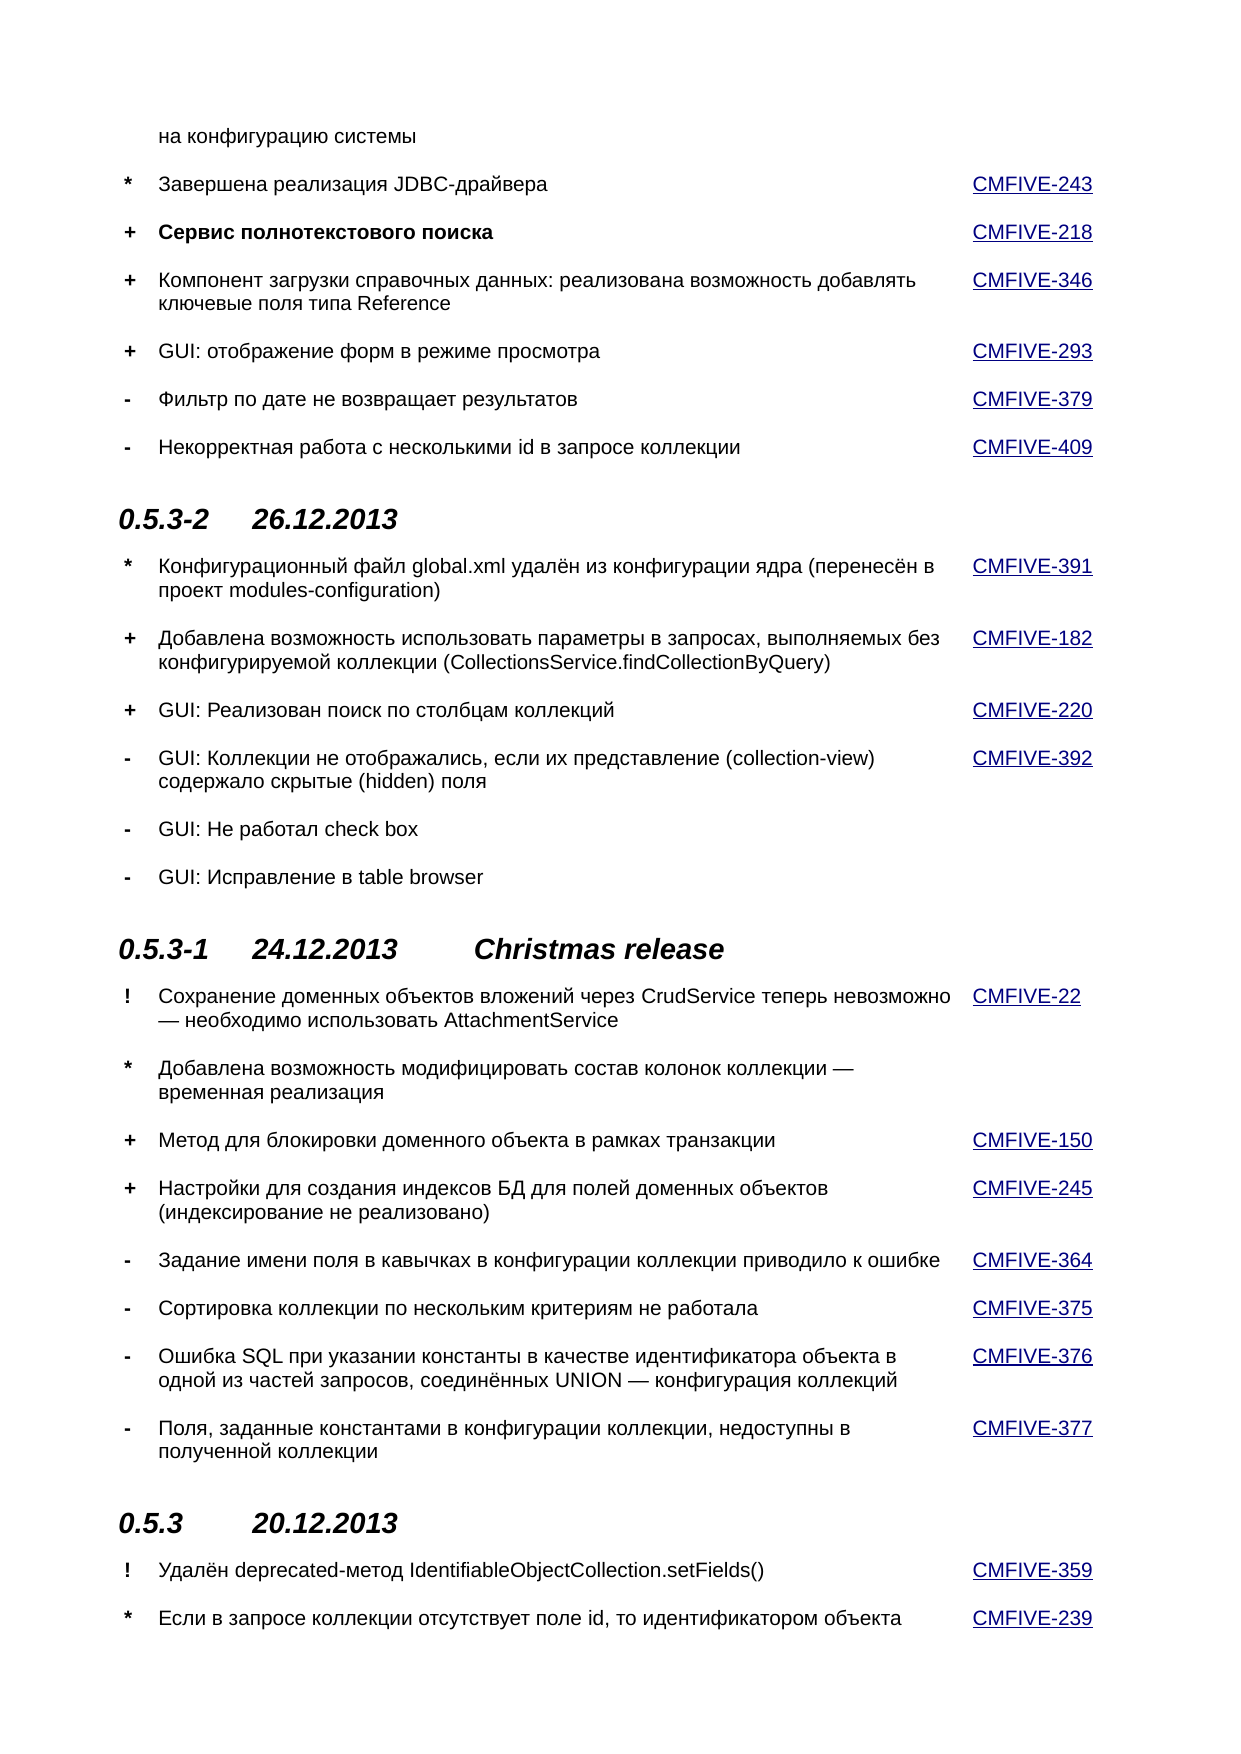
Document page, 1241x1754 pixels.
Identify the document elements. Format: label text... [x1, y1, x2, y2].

table_cell - [118, 811, 152, 859]
table_cell - [118, 429, 152, 477]
table_cell CMFIVE-239 [966, 1600, 1123, 1636]
table_cell CMFIVE-346 [966, 262, 1123, 333]
table_cell + [118, 620, 152, 692]
table_cell - [118, 740, 152, 811]
table_cell [118, 118, 152, 166]
table_cell + [118, 214, 152, 262]
table_cell GUI: Не работал check box [153, 811, 966, 859]
table_cell + [118, 692, 152, 739]
table_cell * [118, 166, 152, 214]
table_cell Сортировка коллекции по нескольким критериям не работала [153, 1290, 966, 1338]
table_cell CMFIVE-293 [966, 333, 1123, 381]
table_cell - [118, 1290, 152, 1338]
table_cell CMFIVE-376 [966, 1338, 1123, 1409]
table_cell [966, 811, 1123, 859]
table_cell - [118, 1410, 152, 1481]
table_header * [118, 548, 152, 620]
table_cell Поля, заданные константами в конфигурации коллекции, недоступны в полученной коллекции [153, 1410, 966, 1481]
table_cell - [118, 1338, 152, 1409]
table_cell CMFIVE-377 [966, 1410, 1123, 1481]
table_cell GUI: Коллекции не отображались, если их представление (collection-view) содержало скрытые (hidden) поля [153, 740, 966, 811]
table_cell - [118, 1242, 152, 1290]
table_cell CMFIVE-245 [966, 1170, 1123, 1242]
table_cell + [118, 1170, 152, 1242]
table_cell CMFIVE-220 [966, 692, 1123, 739]
table_cell Фильтр по дате не возвращает результатов [153, 381, 966, 429]
table_cell Добавлена возможность использовать параметры в запросах, выполняемых без конфигурируемой коллекции (CollectionsService.findCollectionByQuery) [153, 620, 966, 692]
subtitle 0.5.3-2 26.12.2013 [118, 502, 1122, 535]
table_header CMFIVE-22 [966, 978, 1123, 1050]
table_cell [966, 859, 1123, 907]
table_cell CMFIVE-150 [966, 1122, 1123, 1170]
table_cell CMFIVE-379 [966, 381, 1123, 429]
table_cell - [118, 381, 152, 429]
table_header ! [118, 978, 152, 1050]
table_header CMFIVE-359 [966, 1553, 1123, 1600]
table_cell + [118, 1122, 152, 1170]
subtitle 0.5.3-1 24.12.2013 Christmas release [118, 932, 1122, 966]
table_cell GUI: отображение форм в режиме просмотра [153, 333, 966, 381]
table_cell - [118, 859, 152, 907]
table_cell Настройки для создания индексов БД для полей доменных объектов (индексирование не реализовано) [153, 1170, 966, 1242]
table_cell Завершена реализация JDBC-драйвера [153, 166, 966, 214]
table_cell Некорректная работа с несколькими id в запросе коллекции [153, 429, 966, 477]
table_cell CMFIVE-364 [966, 1242, 1123, 1290]
table_cell GUI: Реализован поиск по столбцам коллекций [153, 692, 966, 739]
table_cell на конфигурацию системы [153, 118, 966, 166]
table_cell Сервис полнотекстового поиска [153, 214, 966, 262]
table_cell Метод для блокировки доменного объекта в рамках транзакции [153, 1122, 966, 1170]
table_cell Задание имени поля в кавычках в конфигурации коллекции приводило к ошибке [153, 1242, 966, 1290]
table_header Сохранение доменных объектов вложений через CrudService теперь невозможно — необходимо использовать AttachmentService [153, 978, 966, 1050]
table_cell Добавлена возможность модифицировать состав колонок коллекции — временная реализация [153, 1050, 966, 1122]
table_cell CMFIVE-375 [966, 1290, 1123, 1338]
table_cell * [118, 1600, 152, 1636]
table_header ! [118, 1553, 152, 1600]
table_cell * [118, 1050, 152, 1122]
table_header CMFIVE-391 [966, 548, 1123, 620]
table_cell Если в запросе коллекции отсутствует поле id, то идентификатором объекта [153, 1600, 966, 1636]
table_cell CMFIVE-243 [966, 166, 1123, 214]
table_cell CMFIVE-409 [966, 429, 1123, 477]
table_header Удалён deprecated-метод IdentifiableObjectCollection.setFields() [153, 1553, 966, 1600]
table_cell Компонент загрузки справочных данных: реализована возможность добавлять ключевые поля типа Reference [153, 262, 966, 333]
table_header Конфигурационный файл global.xml удалён из конфигурации ядра (перенесён в проект modules-configuration) [153, 548, 966, 620]
table_cell + [118, 262, 152, 333]
table_cell [966, 118, 1123, 166]
table_cell CMFIVE-392 [966, 740, 1123, 811]
table_cell [966, 1050, 1123, 1122]
table_cell CMFIVE-182 [966, 620, 1123, 692]
table_cell Ошибка SQL при указании константы в качестве идентификатора объекта в одной из частей запросов, соединённых UNION — конфигурация коллекций [153, 1338, 966, 1409]
subtitle 0.5.3 20.12.2013 [118, 1506, 1122, 1540]
table_cell CMFIVE-218 [966, 214, 1123, 262]
table_cell + [118, 333, 152, 381]
table_cell GUI: Исправление в table browser [153, 859, 966, 907]
